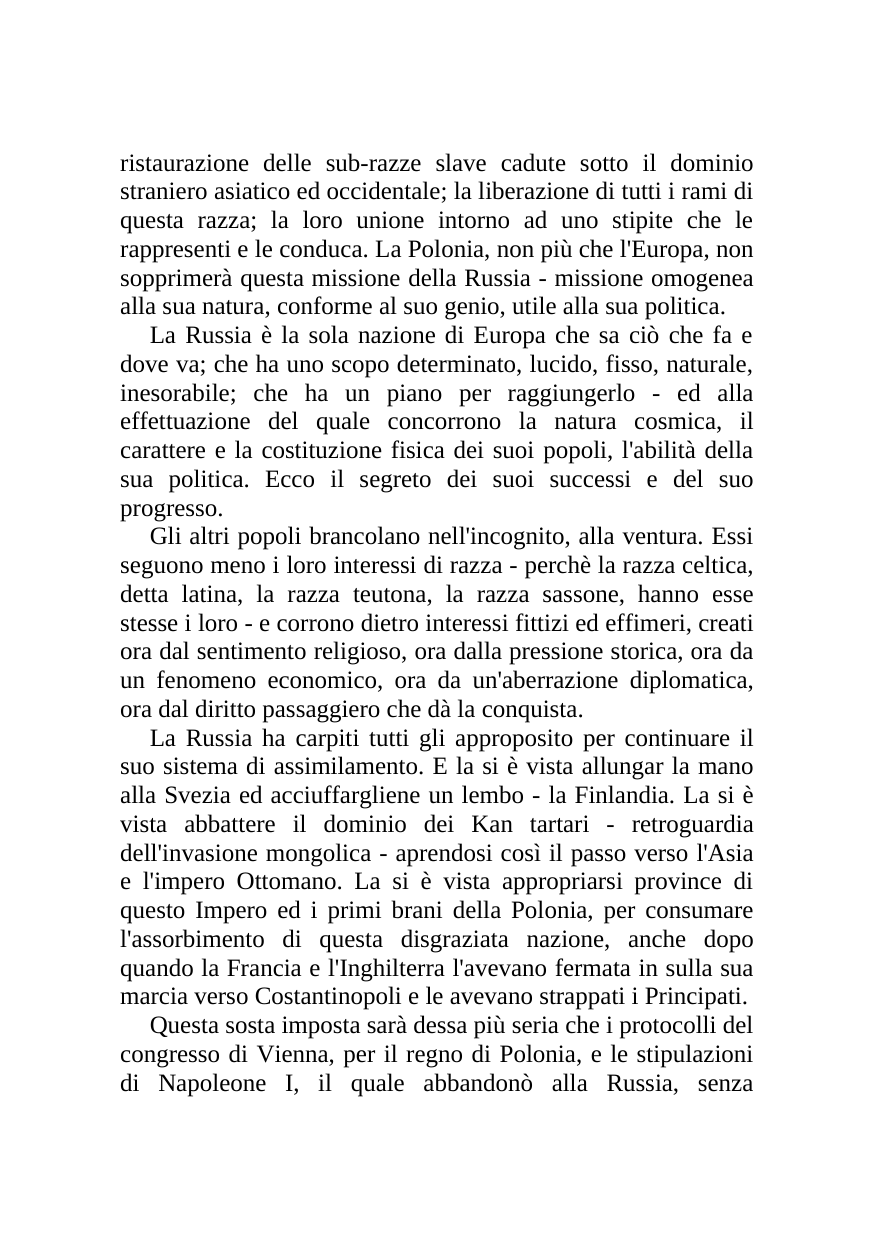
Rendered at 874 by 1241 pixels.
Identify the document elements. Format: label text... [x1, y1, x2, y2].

text ristaurazione delle sub-razze slave cadute sotto il dominio straniero asiatico ed occidentale; la liberazione di tutti i rami di questa razza; la loro unione intorno ad uno stipite che le rappresenti e le conduca. La Polonia, non più che l'Europa, non sopprimerà questa missione della Russia - missione omogenea alla sua natura, conforme al suo genio, utile alla sua politica. [120, 148, 754, 320]
text Questa sosta imposta sarà dessa più seria che i protocolli del congresso di Vienna, per il regno di Polonia, e le stipulazioni di Napoleone I, il quale abbandonò alla Russia, senza [120, 1010, 754, 1096]
text La Russia ha carpiti tutti gli approposito per continuare il suo sistema di assimilamento. E la si è vista allungar la mano alla Svezia ed acciuffargliene un lembo - la Finlandia. La si è vista abbattere il dominio dei Kan tartari - retroguardia dell'invasione mongolica - aprendosi così il passo verso l'Asia e l'impero Ottomano. La si è vista appropriarsi province di questo Impero ed i primi brani della Polonia, per consumare l'assorbimento di questa disgraziata nazione, anche dopo quando la Francia e l'Inghilterra l'avevano fermata in sulla sua marcia verso Costantinopoli e le avevano strappati i Principati. [120, 723, 754, 1010]
text Gli altri popoli brancolano nell'incognito, alla ventura. Essi seguono meno i loro interessi di razza - perchè la razza celtica, detta latina, la razza teutona, la razza sassone, hanno esse stesse i loro - e corrono dietro interessi fittizi ed effimeri, creati ora dal sentimento religioso, ora dalla pressione storica, ora da un fenomeno economico, ora da un'aberrazione diplomatica, ora dal diritto passaggiero che dà la conquista. [120, 521, 754, 723]
text La Russia è la sola nazione di Europa che sa ciò che fa e dove va; che ha uno scopo determinato, lucido, fisso, naturale, inesorabile; che ha un piano per raggiungerlo - ed alla effettuazione del quale concorrono la natura cosmica, il carattere e la costituzione fisica dei suoi popoli, l'abilità della sua politica. Ecco il segreto dei suoi successi e del suo progresso. [120, 320, 754, 521]
